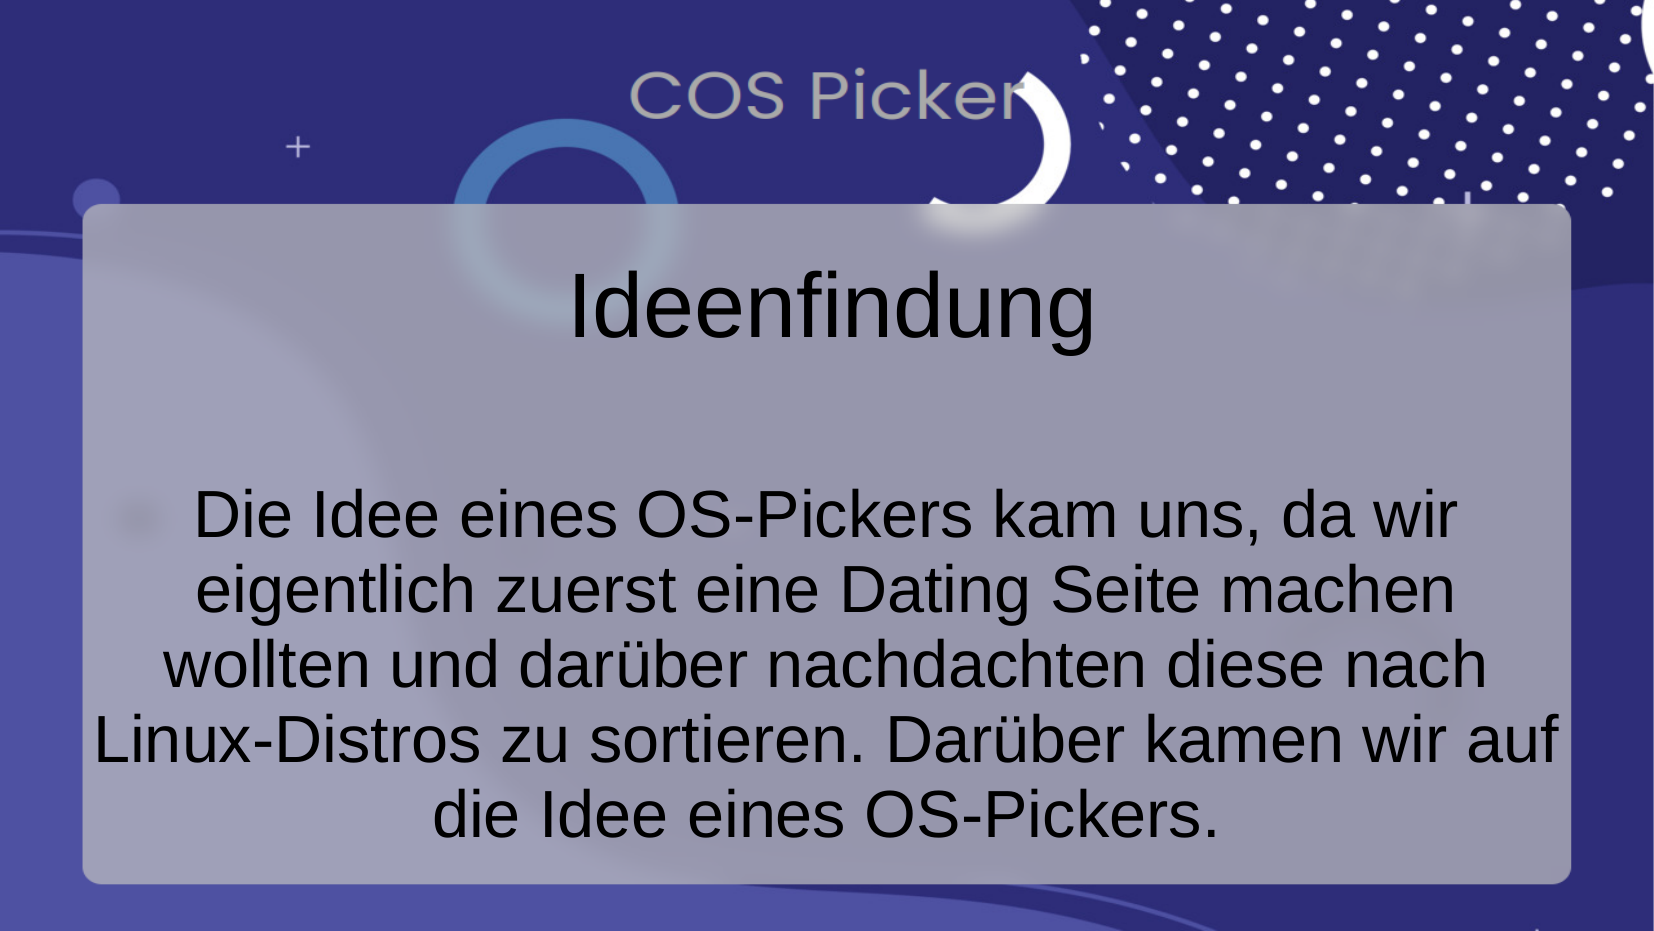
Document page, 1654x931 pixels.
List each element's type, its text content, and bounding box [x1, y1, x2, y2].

title Ideenfindung [88, 228, 1577, 384]
picture [0, 0, 1654, 931]
subtitle Die Idee eines OS-Pickers kam uns, da wir eigentlich zuerst eine Dating Seite machen wollten und darüber nachdachten diese nach Linux-Distros zu sortieren. Darüber kamen wir auf die Idee eines OS-Pickers. [82, 442, 1571, 886]
